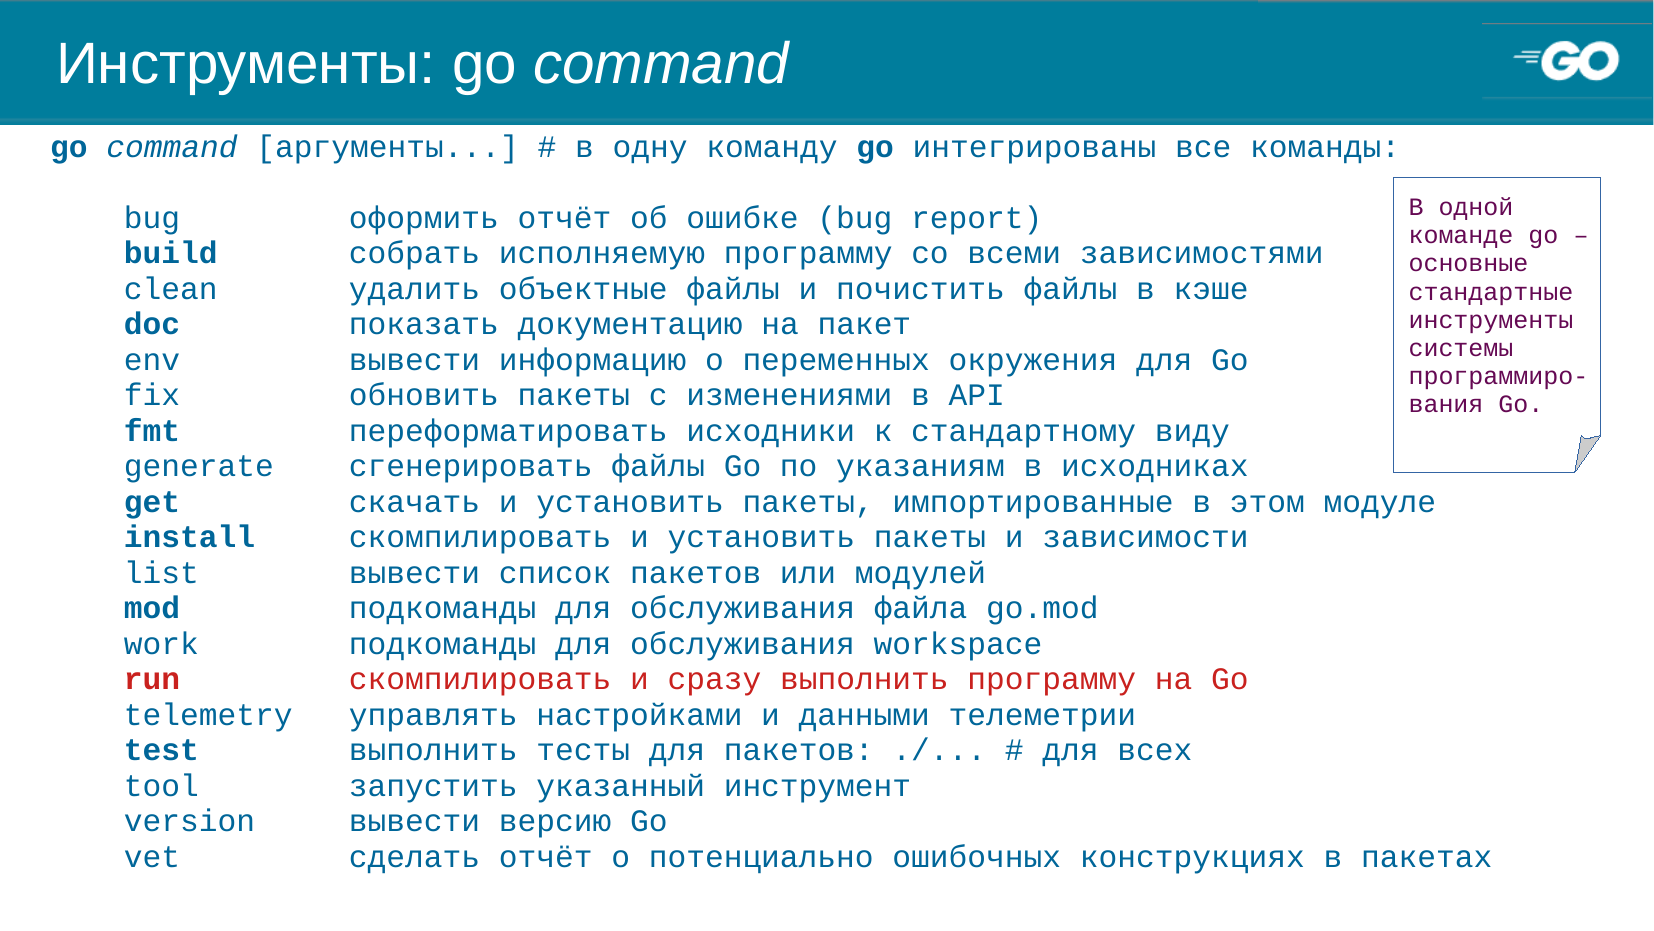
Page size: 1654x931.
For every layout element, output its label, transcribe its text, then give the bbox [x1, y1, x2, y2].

text_box Инструменты: go command [41, 23, 1495, 104]
picture [1542, 41, 1619, 81]
text_box go command [аргументы...] # в одну команду go интегрированы все команды: bug оформить отчёт об ошибке (bug report) build собрать исполняемую программу со всеми зависимостями clean удалить объектные файлы и почистить файлы в кэше doc показать документацию на пакет env вывести информацию о переменных окружения для Go fix обновить пакеты с изменениями в API fmt переформатировать исходники к стандартному виду generate сгенерировать файлы Go по указаниям в исходниках get скачать и установить пакеты, импортированные в этом модуле install скомпилировать и установить пакеты и зависимости list вывести список пакетов или модулей mod подкоманды для обслуживания файла go.mod work подкоманды для обслуживания workspace run скомпилировать и сразу выполнить программу на Go telemetry управлять настройками и данными телеметрии test выполнить тесты для пакетов: ./... # для всех tool запустить указанный инструмент version вывести версию Go vet сделать отчёт о потенциально ошибочных конструкциях в пакетах [35, 124, 1619, 898]
text_box В одной команде go ‒ основные стандартные инструменты системы программиро- вания Go. [1393, 177, 1601, 473]
